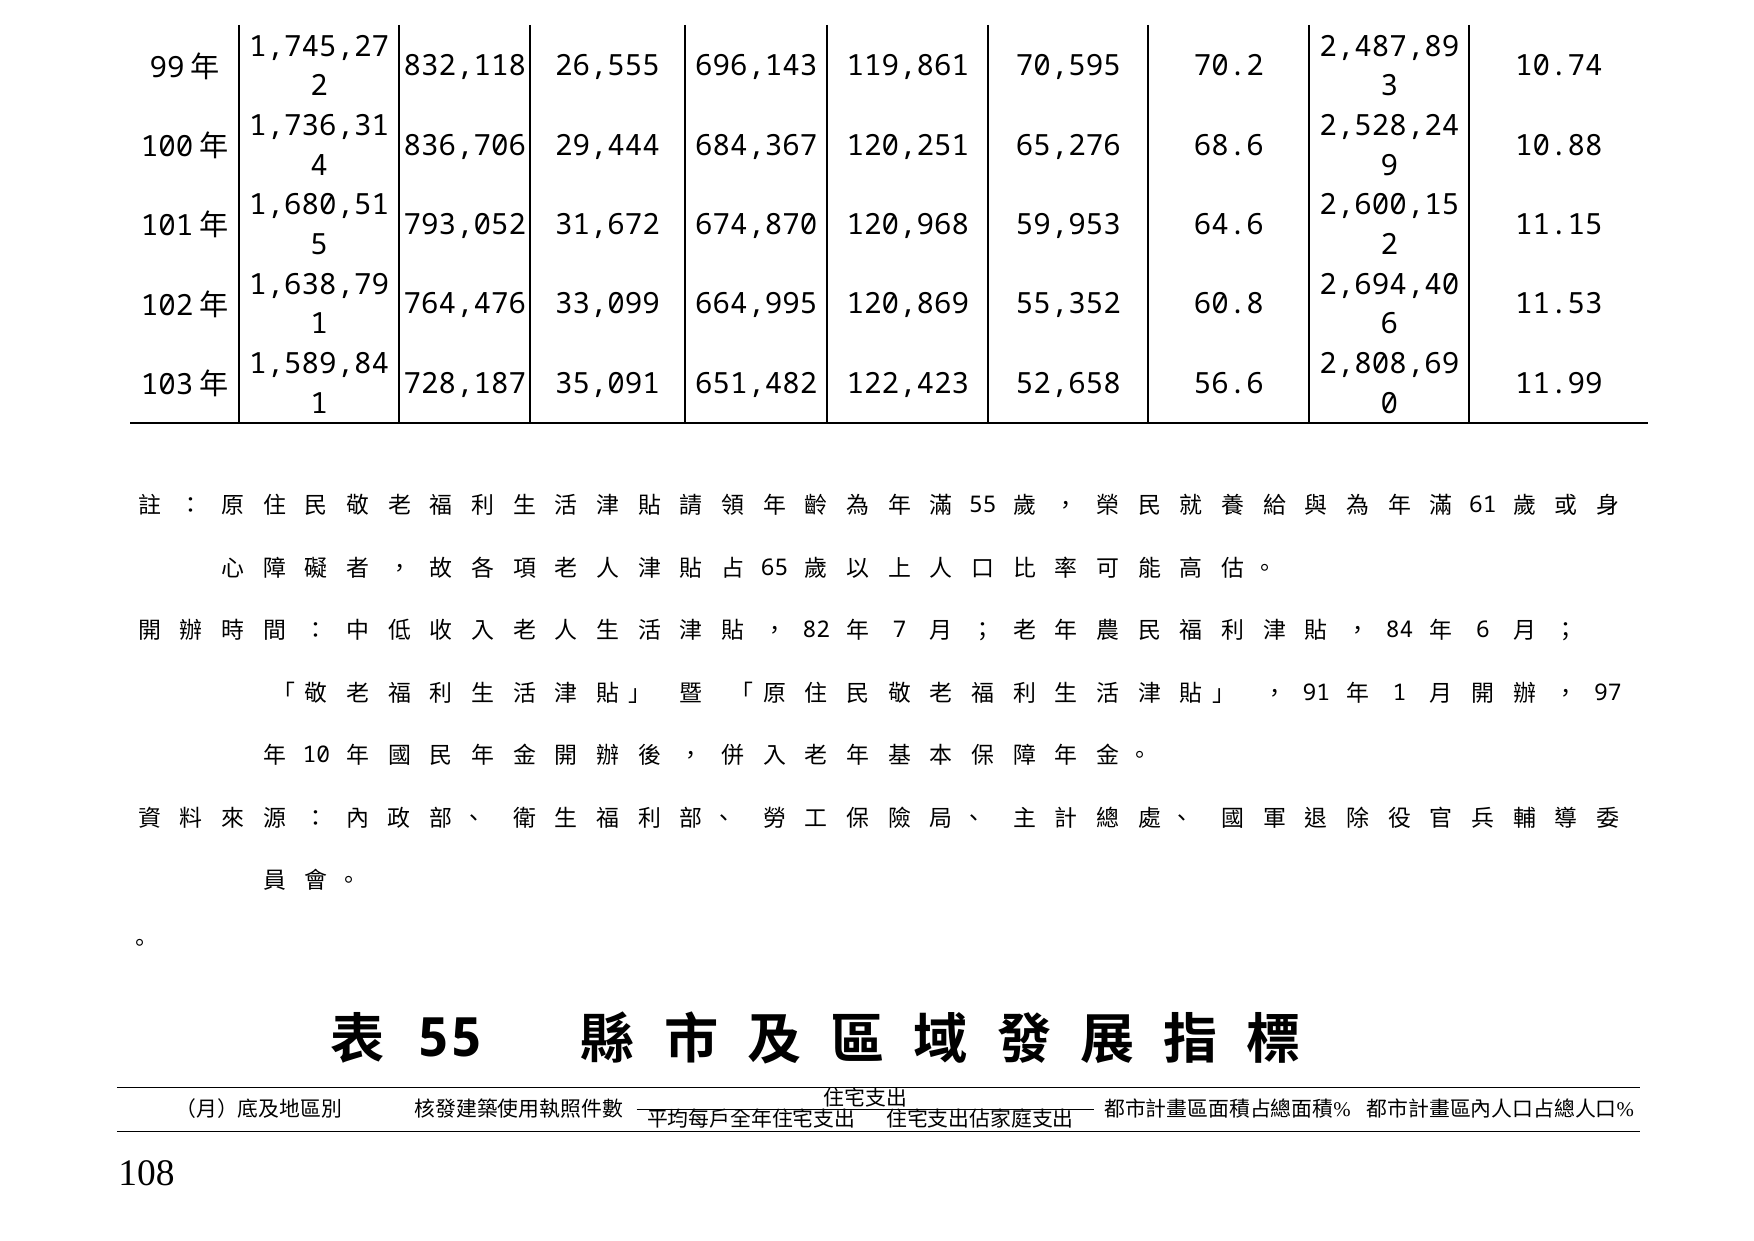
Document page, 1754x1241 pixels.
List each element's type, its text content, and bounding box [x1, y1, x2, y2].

table_cell 836,706 [400, 104, 529, 183]
table_cell 11.53 [1470, 263, 1648, 342]
table_cell 26,555 [531, 25, 684, 104]
table_cell 120,968 [828, 184, 987, 263]
table_cell 119,861 [828, 25, 987, 104]
table_cell 764,476 [400, 263, 529, 342]
table_cell 59,953 [989, 184, 1147, 263]
subtitle 表55 縣市及區域發展指標 [128, 962, 1628, 1087]
table_cell 住宅支出佔家庭支出 [865, 1110, 1094, 1131]
table_cell 31,672 [531, 184, 684, 263]
table_cell 65,276 [989, 104, 1147, 183]
table_cell 1,745,272 [240, 25, 398, 104]
table_header 都市計畫區面積占總面積% [1094, 1088, 1360, 1131]
table_cell 2,487,893 [1310, 25, 1468, 104]
table_cell 10.88 [1470, 104, 1648, 183]
table_cell 651,482 [686, 342, 826, 422]
table_cell 11.15 [1470, 184, 1648, 263]
table_header 核發建築使用執照件數 [400, 1088, 637, 1131]
table_cell 684,367 [686, 104, 826, 183]
text 資料來源：內政部、衛生福利部、勞工保險局、主計總處、國軍退除役官兵輔導委員會。 [128, 775, 1628, 900]
table_cell 728,187 [400, 342, 529, 422]
table_header （月）底及地區別 [117, 1088, 400, 1131]
table_cell 33,099 [531, 263, 684, 342]
table_cell 2,528,249 [1310, 104, 1468, 183]
table_cell 70.2 [1149, 25, 1308, 104]
table_cell 696,143 [686, 25, 826, 104]
table_cell 11.99 [1470, 342, 1648, 422]
table_cell 64.6 [1149, 184, 1308, 263]
table_cell 68.6 [1149, 104, 1308, 183]
table_cell 832,118 [400, 25, 529, 104]
table_cell 793,052 [400, 184, 529, 263]
table_cell 1,680,515 [240, 184, 398, 263]
table_cell 平均每戶全年住宅支出 [637, 1110, 865, 1131]
text 。 [128, 900, 1628, 962]
table_cell 120,251 [828, 104, 987, 183]
table_cell 1,638,791 [240, 263, 398, 342]
table_cell 2,600,152 [1310, 184, 1468, 263]
table_cell 674,870 [686, 184, 826, 263]
table_cell 35,091 [531, 342, 684, 422]
table_header 都市計畫區內人口占總人口% [1360, 1088, 1640, 1131]
table_header 住宅支出 [637, 1088, 1094, 1109]
table_cell 2,694,406 [1310, 263, 1468, 342]
table_cell 102年 [130, 263, 238, 342]
table_cell 10.74 [1470, 25, 1648, 104]
table_cell 52,658 [989, 342, 1147, 422]
table_cell 56.6 [1149, 342, 1308, 422]
table_cell 70,595 [989, 25, 1147, 104]
table_cell 1,736,314 [240, 104, 398, 183]
table_cell 1,589,841 [240, 342, 398, 422]
table_cell 103年 [130, 342, 238, 422]
table_cell 100年 [130, 104, 238, 183]
table_cell 122,423 [828, 342, 987, 422]
table_cell 101年 [130, 184, 238, 263]
text 註：原住民敬老福利生活津貼請領年齡為年滿55歲，榮民就養給與為年滿61歲或身心障礙者，故各項老人津貼占65歲以上人口比率可能高估。 [128, 462, 1628, 587]
table_cell 29,444 [531, 104, 684, 183]
table_cell 2,808,690 [1310, 342, 1468, 422]
text 開辦時間：中低收入老人生活津貼，82年7月；老年農民福利津貼，84年6月；「敬老福利生活津貼」暨「原住民敬老福利生活津貼」，91年1月開辦，97年10年國民年金開辦後，併入老年基本保障年金。 [128, 587, 1628, 775]
table_cell 99年 [130, 25, 238, 104]
table_cell 664,995 [686, 263, 826, 342]
table_cell 120,869 [828, 263, 987, 342]
table_cell 60.8 [1149, 263, 1308, 342]
table_cell 55,352 [989, 263, 1147, 342]
